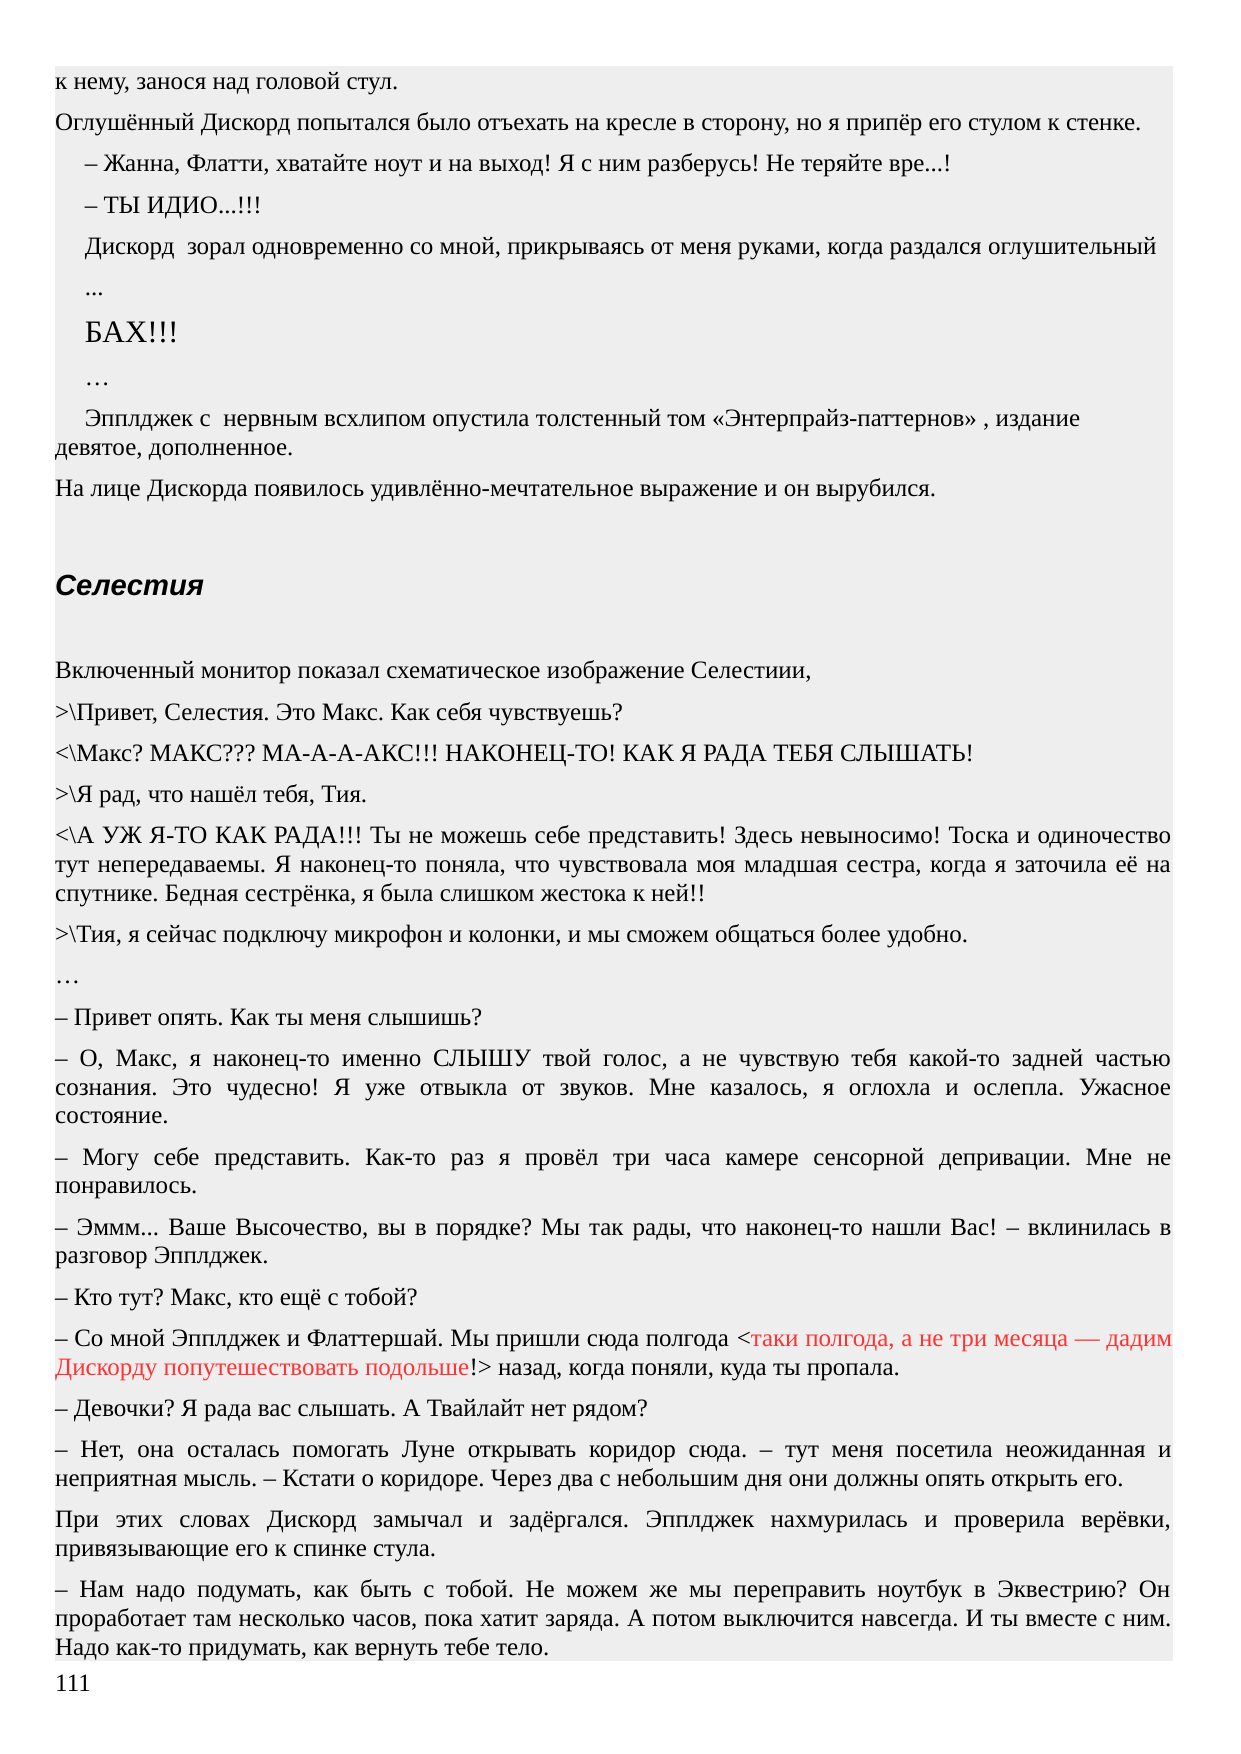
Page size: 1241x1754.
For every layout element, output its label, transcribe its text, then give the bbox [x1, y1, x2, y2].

text – Девочки? Я рада вас слышать. А Твайлайт нет рядом? [55, 1393, 1173, 1422]
text – Жанна, Флатти, хватайте ноут и на выход! Я с ним разберусь! Не теряйте вре...! [55, 148, 1173, 177]
text – Со мной Эпплджек и Флаттершай. Мы пришли сюда полгода <таки полгода, а не три месяца — дадим Дискорду попутешествовать подольше!> назад, когда поняли, куда ты пропала. [55, 1323, 1173, 1381]
text – Нет, она осталась помогать Луне открывать коридор сюда. – тут меня посетила неожиданная и неприятная мысль. – Кстати о коридоре. Через два с небольшим дня они должны опять открыть его. [55, 1434, 1173, 1492]
list к нему, занося над головой стул. [55, 66, 1173, 95]
text – Могу себе представить. Как-то раз я провёл три часа камере сенсорной депривации. Мне не понравилось. [55, 1142, 1173, 1199]
text При этих словах Дискорд замычал и задёргался. Эпплджек нахмурилась и проверила верёвки, привязывающие его к спинке стула. [55, 1504, 1173, 1562]
text БАХ!!! [55, 313, 1173, 349]
text Включенный монитор показал схематическое изображение Селестиии, [55, 656, 1173, 684]
text – Привет опять. Как ты меня слышишь? [55, 1002, 1173, 1031]
text >\Тия, я сейчас подключу микрофон и колонки, и мы сможем общаться более удобно. [55, 919, 1173, 948]
subtitle Селестия [55, 568, 1173, 602]
text – Нам надо подумать, как быть с тобой. Не можем же мы переправить ноутбук в Эквестрию? Он проработает там несколько часов, пока хатит заряда. А потом выключится навсегда. И ты вместе с ним. Надо как-то придумать, как вернуть тебе тело. [55, 1574, 1173, 1661]
text … [55, 362, 1173, 391]
text На лице Дискорда появилось удивлённо-мечтательное выражение и он вырубился. [55, 473, 1173, 502]
text Эпплджек с нервным всхлипом опустила толстенный том «Энтерпрайз-паттернов» , издание девятое, дополненное. [55, 403, 1173, 461]
text Дискорд зорал одновременно со мной, прикрываясь от меня руками, когда раздался оглушительный [55, 231, 1173, 260]
text >\Привет, Селестия. Это Макс. Как себя чувствуешь? [55, 697, 1173, 726]
text – Эммм... Ваше Высочество, вы в порядке? Мы так рады, что наконец-то нашли Вас! – вклинилась в разговор Эпплджек. [55, 1212, 1173, 1269]
text ... [55, 272, 1173, 301]
text Оглушённый Дискорд попытался было отъехать на кресле в сторону, но я припёр его стулом к стенке. [55, 107, 1173, 136]
text – Кто тут? Макс, кто ещё с тобой? [55, 1282, 1173, 1311]
text – О, Макс, я наконец-то именно СЛЫШУ твой голос, а не чувствую тебя какой-то задней частью сознания. Это чудесно! Я уже отвыкла от звуков. Мне казалось, я оглохла и ослепла. Ужасное состояние. [55, 1043, 1173, 1129]
text >\Я рад, что нашёл тебя, Тия. [55, 779, 1173, 808]
text <\Макс? МАКС??? МА-А-А-АКС!!! НАКОНЕЦ-ТО! КАК Я РАДА ТЕБЯ СЛЫШАТЬ! [55, 738, 1173, 767]
text … [55, 961, 1173, 989]
text <\А УЖ Я-ТО КАК РАДА!!! Ты не можешь себе представить! Здесь невыносимо! Тоска и одиночество тут непередаваемы. Я наконец-то поняла, что чувствовала моя младшая сестра, когда я заточила её на спутнике. Бедная сестрёнка, я была слишком жестока к ней!! [55, 821, 1173, 907]
text – ТЫ ИДИО...!!! [55, 190, 1173, 218]
